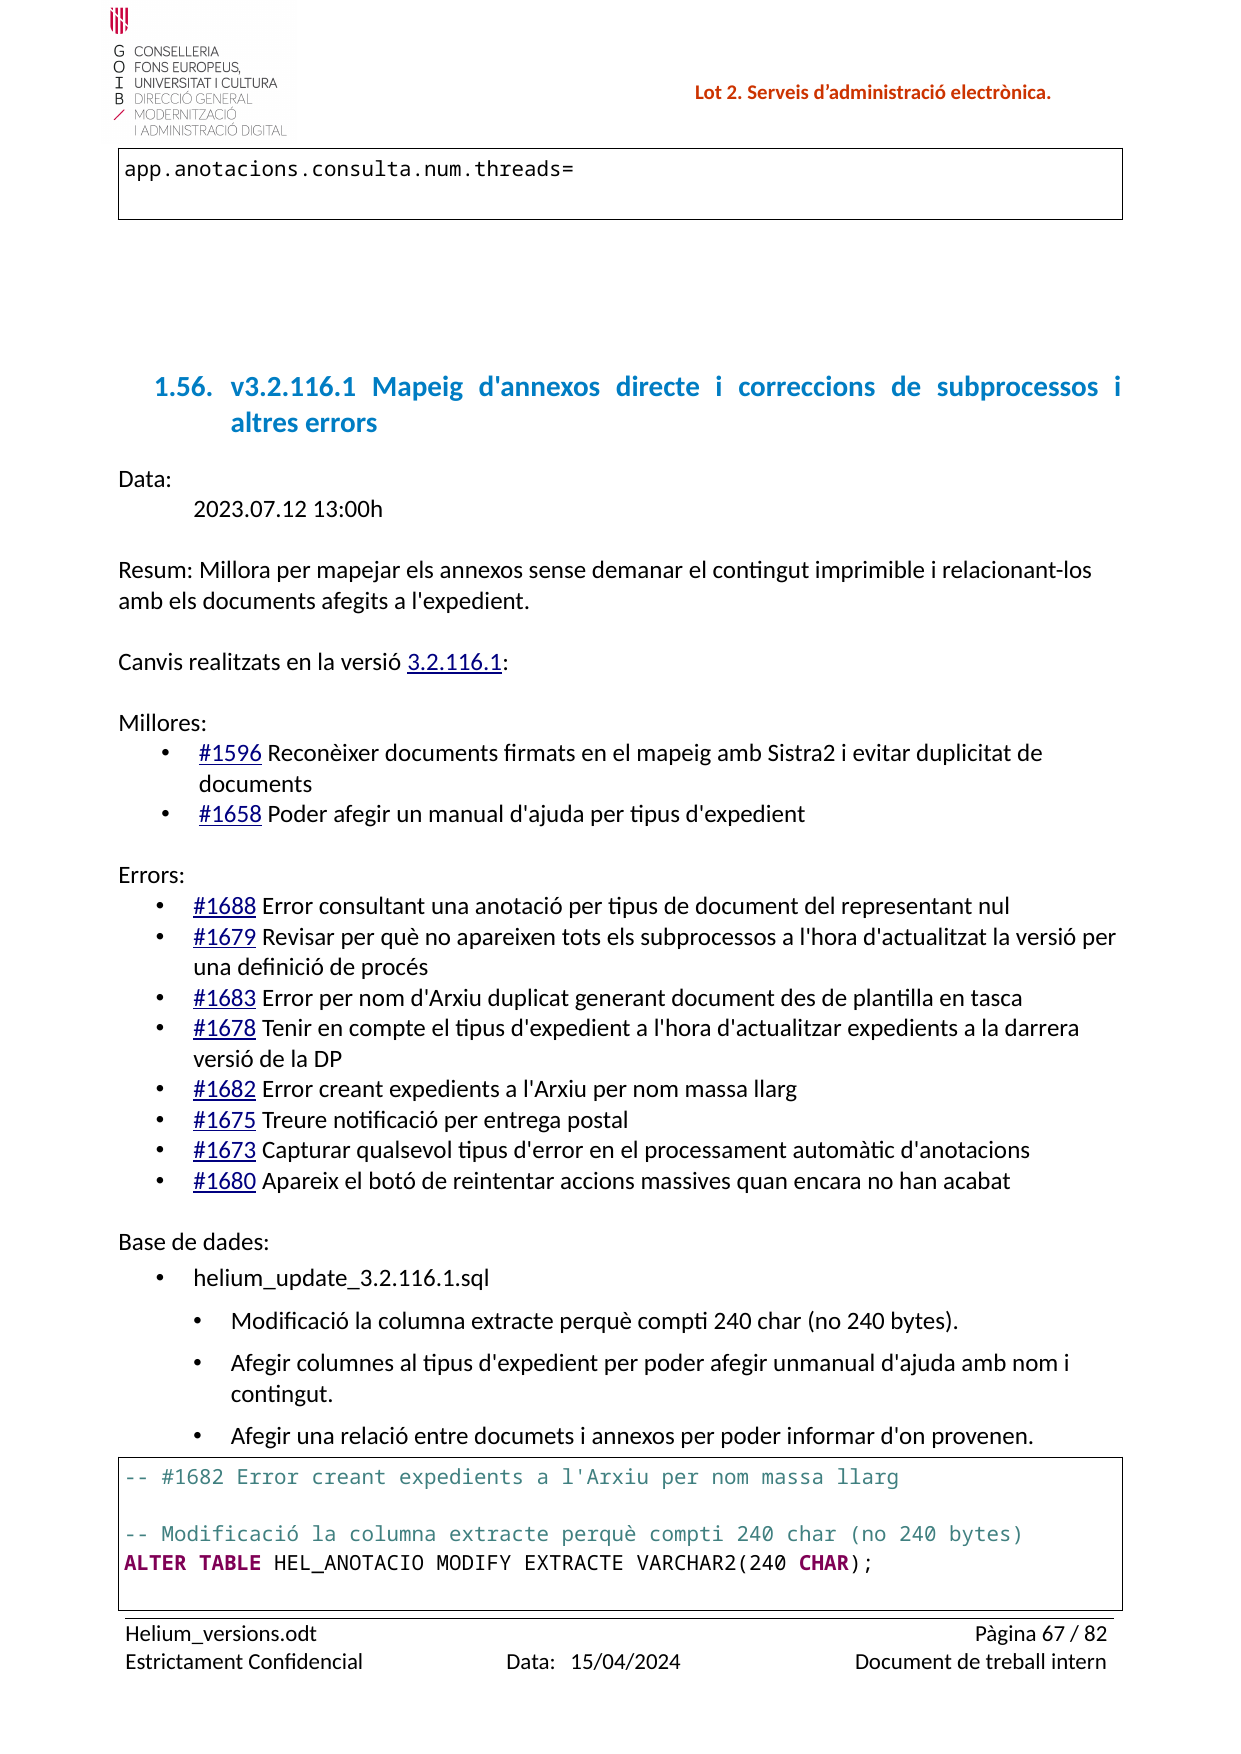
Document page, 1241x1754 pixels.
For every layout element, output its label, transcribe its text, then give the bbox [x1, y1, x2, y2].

list Afegir columnes al tipus d'expedient per poder afegir unmanual d'ajuda amb nom i contingut. [193, 1347, 1122, 1408]
list #1682 Error creant expedients a l'Arxiu per nom massa llarg [156, 1073, 1122, 1104]
picture [100, 0, 297, 144]
list #1673 Capturar qualsevol tipus d'error en el processament automàtic d'anotacions [156, 1134, 1122, 1165]
list #1678 Tenir en compte el tipus d'expedient a l'hora d'actualitzar expedients a la darrera versió de la DP [156, 1012, 1122, 1073]
subtitle v3.2.116.1 Mapeig d'annexos directe i correccions de subprocessos i altres errors [153, 368, 1122, 439]
table_header -- #1682 Error creant expedients a l'Arxiu per nom massa llarg -- Modificació la columna extracte perquè compti 240 char (no 240 bytes) ALTER TABLE HEL_ANOTACIO MODIFY EXTRACTE VARCHAR2(240 CHAR); [119, 1458, 1122, 1610]
list #1675 Treure notificació per entrega postal [156, 1104, 1122, 1134]
text Base de dades: [118, 1226, 1122, 1256]
list #1596 Reconèixer documents firmats en el mapeig amb Sistra2 i evitar duplicitat de documents [161, 738, 1122, 799]
text Resum: Millora per mapejar els annexos sense demanar el contingut imprimible i relacionant-los amb els documents afegits a l'expedient. [118, 554, 1122, 616]
list #1688 Error consultant una anotació per tipus de document del representant nul [156, 890, 1122, 921]
list #1683 Error per nom d'Arxiu duplicat generant document des de plantilla en tasca [156, 982, 1122, 1012]
list Modificació la columna extracte perquè compti 240 char (no 240 bytes). [193, 1305, 1122, 1335]
text Errors: [118, 860, 1122, 890]
text 2023.07.12 13:00h [118, 493, 1122, 524]
list #1658 Poder afegir un manual d'ajuda per tipus d'expedient [161, 799, 1122, 829]
list helium_update_3.2.116.1.sql [156, 1262, 1122, 1293]
list Afegir una relació entre documets i annexos per poder informar d'on provenen. [193, 1420, 1122, 1451]
text Canvis realitzats en la versió 3.2.116.1: [118, 646, 1122, 677]
text Millores: [118, 707, 1122, 738]
text Data: [118, 463, 1122, 493]
list #1680 Apareix el botó de reintentar accions massives quan encara no han acabat [156, 1165, 1122, 1195]
list #1679 Revisar per què no apareixen tots els subprocessos a l'hora d'actualitzat la versió per una definició de procés [156, 921, 1122, 982]
table_header app.anotacions.consulta.num.threads= [119, 149, 1122, 219]
